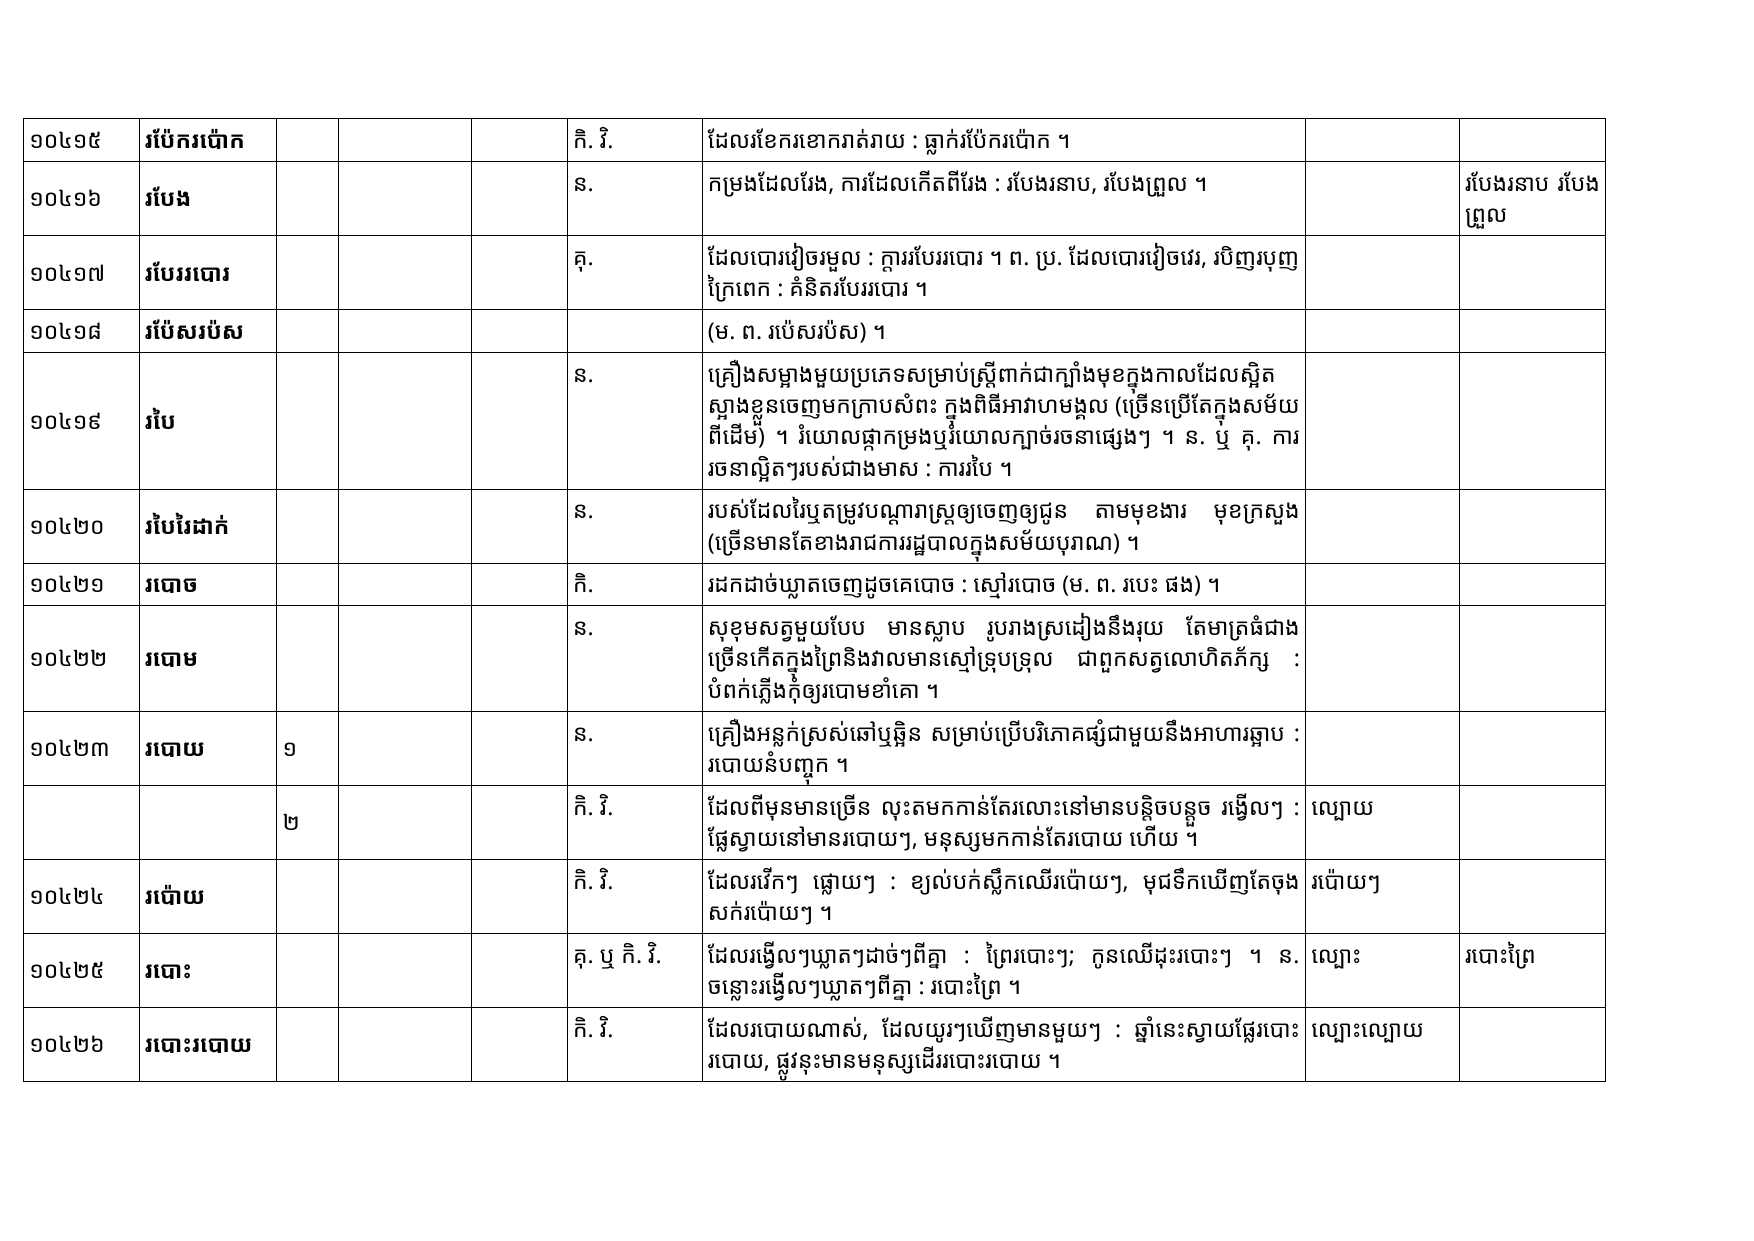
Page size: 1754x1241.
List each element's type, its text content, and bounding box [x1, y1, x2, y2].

table_cell [1460, 236, 1605, 309]
table_cell ល្បោះ​ល្បោយ [1306, 1008, 1459, 1081]
table_cell [472, 606, 567, 711]
table_cell រប៉ោយ [140, 860, 276, 933]
table_cell [472, 1008, 567, 1081]
table_cell ដែល​រខែក​រខោក​រាត់​រាយ : ធ្លាក់​រប៉ែក​រប៉ោក ។ [703, 119, 1305, 161]
table_cell [1306, 119, 1459, 161]
table_cell [140, 786, 276, 859]
table_cell កម្រង​ដែល​រែង, ការ​ដែល​កើត​ពី​រែង : របែង​រនាប, របែង​ព្រួល ។ [703, 162, 1305, 235]
table_cell [1460, 119, 1605, 161]
table_cell ន. [568, 712, 702, 785]
table_cell [339, 162, 471, 235]
table_cell [1460, 353, 1605, 488]
table_cell [1306, 353, 1459, 488]
table_cell [277, 353, 338, 488]
table_cell [339, 712, 471, 785]
table_cell កិ. វិ. [568, 1008, 702, 1081]
table_cell (ម. ព. រប៉េស​រប៉ស) ។ [703, 310, 1305, 352]
table_cell ន. [568, 162, 702, 235]
table_cell [1460, 606, 1605, 711]
table_cell រប៉ែករប៉ោក [140, 119, 276, 161]
table_cell ន. [568, 490, 702, 562]
table_cell [1306, 490, 1459, 562]
table_cell សុខុម​សត្វ​មួយ​បែប មាន​ស្លាប រូប​រាង​ស្រដៀង​នឹង​រុយ តែ​មាត្រ​ធំ​ជាង ច្រើន​កើត​ក្នុង​ព្រៃ​និង​វាល​មាន​ស្មៅ​ទ្រុបទ្រុល ជា​ពួក​សត្វ​លោហិត​ភ័ក្ស : បំពក់​ភ្លើង​កុំ​ឲ្យ​របោម​ខាំ​គោ ។ [703, 606, 1305, 711]
table_cell [277, 310, 338, 352]
table_cell [1460, 712, 1605, 785]
table_cell [472, 564, 567, 605]
table_cell [568, 310, 702, 352]
table_cell [1460, 786, 1605, 859]
table_cell [1460, 564, 1605, 605]
table_cell កិ. វិ. [568, 119, 702, 161]
table_cell [277, 119, 338, 161]
table_cell កិ. វិ. [568, 860, 702, 933]
table_cell ១០៤១៦ [24, 162, 139, 235]
table_cell ១០៤១៩ [24, 353, 139, 488]
table_cell ១០៤២៦ [24, 1008, 139, 1081]
table_cell [339, 236, 471, 309]
table_cell ១ [277, 712, 338, 785]
table_cell [339, 119, 471, 161]
table_cell [1460, 860, 1605, 933]
table_cell ២ [277, 786, 338, 859]
table_cell [472, 712, 567, 785]
table_cell កិ. វិ. [568, 786, 702, 859]
table_cell ដែល​រង្វើល​ៗ​ឃ្លាត​ៗ​ដាច់​ៗ​ពី​គ្នា : ព្រៃ​របោះ​ៗ; កូន​ឈើ​ដុះ​របោះ​ៗ ។ ន. ចន្លោះ​រង្វើល​ៗ​ឃ្លាត​ៗ​ពី​គ្នា : របោះ​ព្រៃ ។ [703, 934, 1305, 1007]
table_cell គ្រឿង​សម្អាង​មួយ​ប្រភេទ​សម្រាប់​ស្ត្រី​ពាក់​ជា​ក្បាំង​មុខ​ក្នុង​កាល​ដែល​ស្អិត​ស្អាង​ខ្លួន​ចេញ​មក​ក្រាប​សំពះ ក្នុង​ពិធី​អាវាហ​មង្គល (ច្រើន​ប្រើ​តែ​ក្នុង​សម័យ​ពី​ដើម) ។ រំយោល​ផ្កា​កម្រង​ឬ​រំយោល​ក្បាច់​រចនា​ផ្សេង​ៗ ។ ន. ឬ គុ. ការ​រចនា​ល្អិត​ៗ​របស់​ជាង​មាស : ការ​របៃ ។ [703, 353, 1305, 488]
table_cell របោយ [140, 712, 276, 785]
table_cell ដែល​រវើក​ៗ ផ្លោយ​ៗ : ខ្យល់​បក់​ស្លឹក​ឈើ​រប៉ោយ​ៗ, មុជ​ទឹក​ឃើញ​តែ​ចុង​សក់​រប៉ោយ​ៗ ។ [703, 860, 1305, 933]
table_cell [472, 162, 567, 235]
table_cell ១០៤២២ [24, 606, 139, 711]
table_cell [339, 786, 471, 859]
table_cell [1306, 564, 1459, 605]
table_cell កិ. [568, 564, 702, 605]
table_cell របៃរៃ​ដាក់ [140, 490, 276, 562]
table_cell [472, 236, 567, 309]
table_cell [24, 786, 139, 859]
table_cell [339, 310, 471, 352]
table_cell ១០៤២៥ [24, 934, 139, 1007]
table_cell របោះ​ព្រៃ [1460, 934, 1605, 1007]
table_cell [1306, 310, 1459, 352]
table_cell រប៉ែសរប៉ស [140, 310, 276, 352]
table_cell រប៉ោយ​ៗ [1306, 860, 1459, 933]
table_cell ១០៤២៣ [24, 712, 139, 785]
table_cell [472, 353, 567, 488]
table_cell ដែល​ពី​មុន​មាន​ច្រើន លុះ​ត​មក​កាន់​តែ​រលោះ​នៅ​មាន​បន្តិច​បន្តួច រង្វើល​ៗ : ផ្លែ​ស្វាយ​នៅ​មាន​របោយ​ៗ, មនុស្ស​មក​កាន់​តែ​របោយ ហើយ ។ [703, 786, 1305, 859]
table_cell ល្បោយ [1306, 786, 1459, 859]
table_cell របោច [140, 564, 276, 605]
table_cell របោះ [140, 934, 276, 1007]
table_cell [277, 1008, 338, 1081]
table_cell [472, 934, 567, 1007]
table_cell [339, 1008, 471, 1081]
table_cell ១០៤២០ [24, 490, 139, 562]
table_cell របៃ [140, 353, 276, 488]
table_cell [277, 236, 338, 309]
table_cell [1460, 310, 1605, 352]
table_cell ១០៤១៧ [24, 236, 139, 309]
table_cell [472, 490, 567, 562]
table_cell [277, 564, 338, 605]
table_cell [472, 786, 567, 859]
table_cell របែង [140, 162, 276, 235]
table_cell [277, 934, 338, 1007]
table_cell [472, 860, 567, 933]
table_cell របស់​ដែល​រៃ​ឬ​តម្រូវ​បណ្តា​រាស្រ្ត​ឲ្យ​ចេញ​ឲ្យ​ជូន តាម​មុខ​ងារ មុខ​ក្រសួង (ច្រើន​មាន​តែ​ខាង​រាជការ​រដ្ឋបាល​ក្នុង​សម័យ​បុរាណ) ។ [703, 490, 1305, 562]
table_cell ល្បោះ [1306, 934, 1459, 1007]
table_cell គុ. ឬ កិ. វិ. [568, 934, 702, 1007]
table_cell ន. [568, 606, 702, 711]
table_cell ១០៤១៨ [24, 310, 139, 352]
table_cell [339, 490, 471, 562]
table_cell គ្រឿង​អន្លក់​ស្រស់​ឆៅ​ឬ​ឆ្អិន សម្រាប់​ប្រើ​បរិភោគ​ផ្សំ​ជា​មួយ​នឹង​អាហារ​ឆ្អាប : របោយ​នំ​បញ្ចុក ។ [703, 712, 1305, 785]
table_cell ១០៤១៥ [24, 119, 139, 161]
table_cell [339, 860, 471, 933]
table_cell [339, 353, 471, 488]
table_cell ដែល​របោយ​ណាស់, ដែល​យូរ​ៗ​ឃើញ​មាន​មួយ​ៗ : ឆ្នាំ​នេះ​ស្វាយ​ផ្លែ​របោះ​របោយ, ផ្លូវ​នុះ​មាន​មនុស្ស​ដើរ​របោះ​របោយ ។ [703, 1008, 1305, 1081]
table_cell [277, 606, 338, 711]
table_cell ន. [568, 353, 702, 488]
table_cell គុ. [568, 236, 702, 309]
table_cell [1460, 1008, 1605, 1081]
table_cell [1306, 236, 1459, 309]
table_cell ដែល​បោរ​វៀច​រមួល : ក្តារ​របែរ​របោរ ។ ព. ប្រ. ដែល​បោរ​វៀច​វេរ, របិញ​របុញ​ក្រៃ​ពេក : គំនិត​របែរ​របោរ ។ [703, 236, 1305, 309]
table_cell [1306, 606, 1459, 711]
table_cell [1460, 490, 1605, 562]
table_cell [472, 310, 567, 352]
table_cell របោះរបោយ [140, 1008, 276, 1081]
table_cell [472, 119, 567, 161]
table_cell របែររបោរ [140, 236, 276, 309]
table_cell [339, 564, 471, 605]
table_cell ១០៤២១ [24, 564, 139, 605]
table_cell របែង​រនាប របែង​ព្រួល [1460, 162, 1605, 235]
table_cell [1306, 712, 1459, 785]
table_cell [277, 162, 338, 235]
table_cell [339, 934, 471, 1007]
table_cell [277, 490, 338, 562]
table_cell របោម [140, 606, 276, 711]
table_cell [339, 606, 471, 711]
table_cell [1306, 162, 1459, 235]
table_cell រដក​ដាច់​ឃ្លាត​ចេញ​ដូច​គេ​បោច : ស្មៅ​របោច (ម. ព. របេះ ផង) ។ [703, 564, 1305, 605]
table_cell ១០៤២៤ [24, 860, 139, 933]
table_cell [277, 860, 338, 933]
